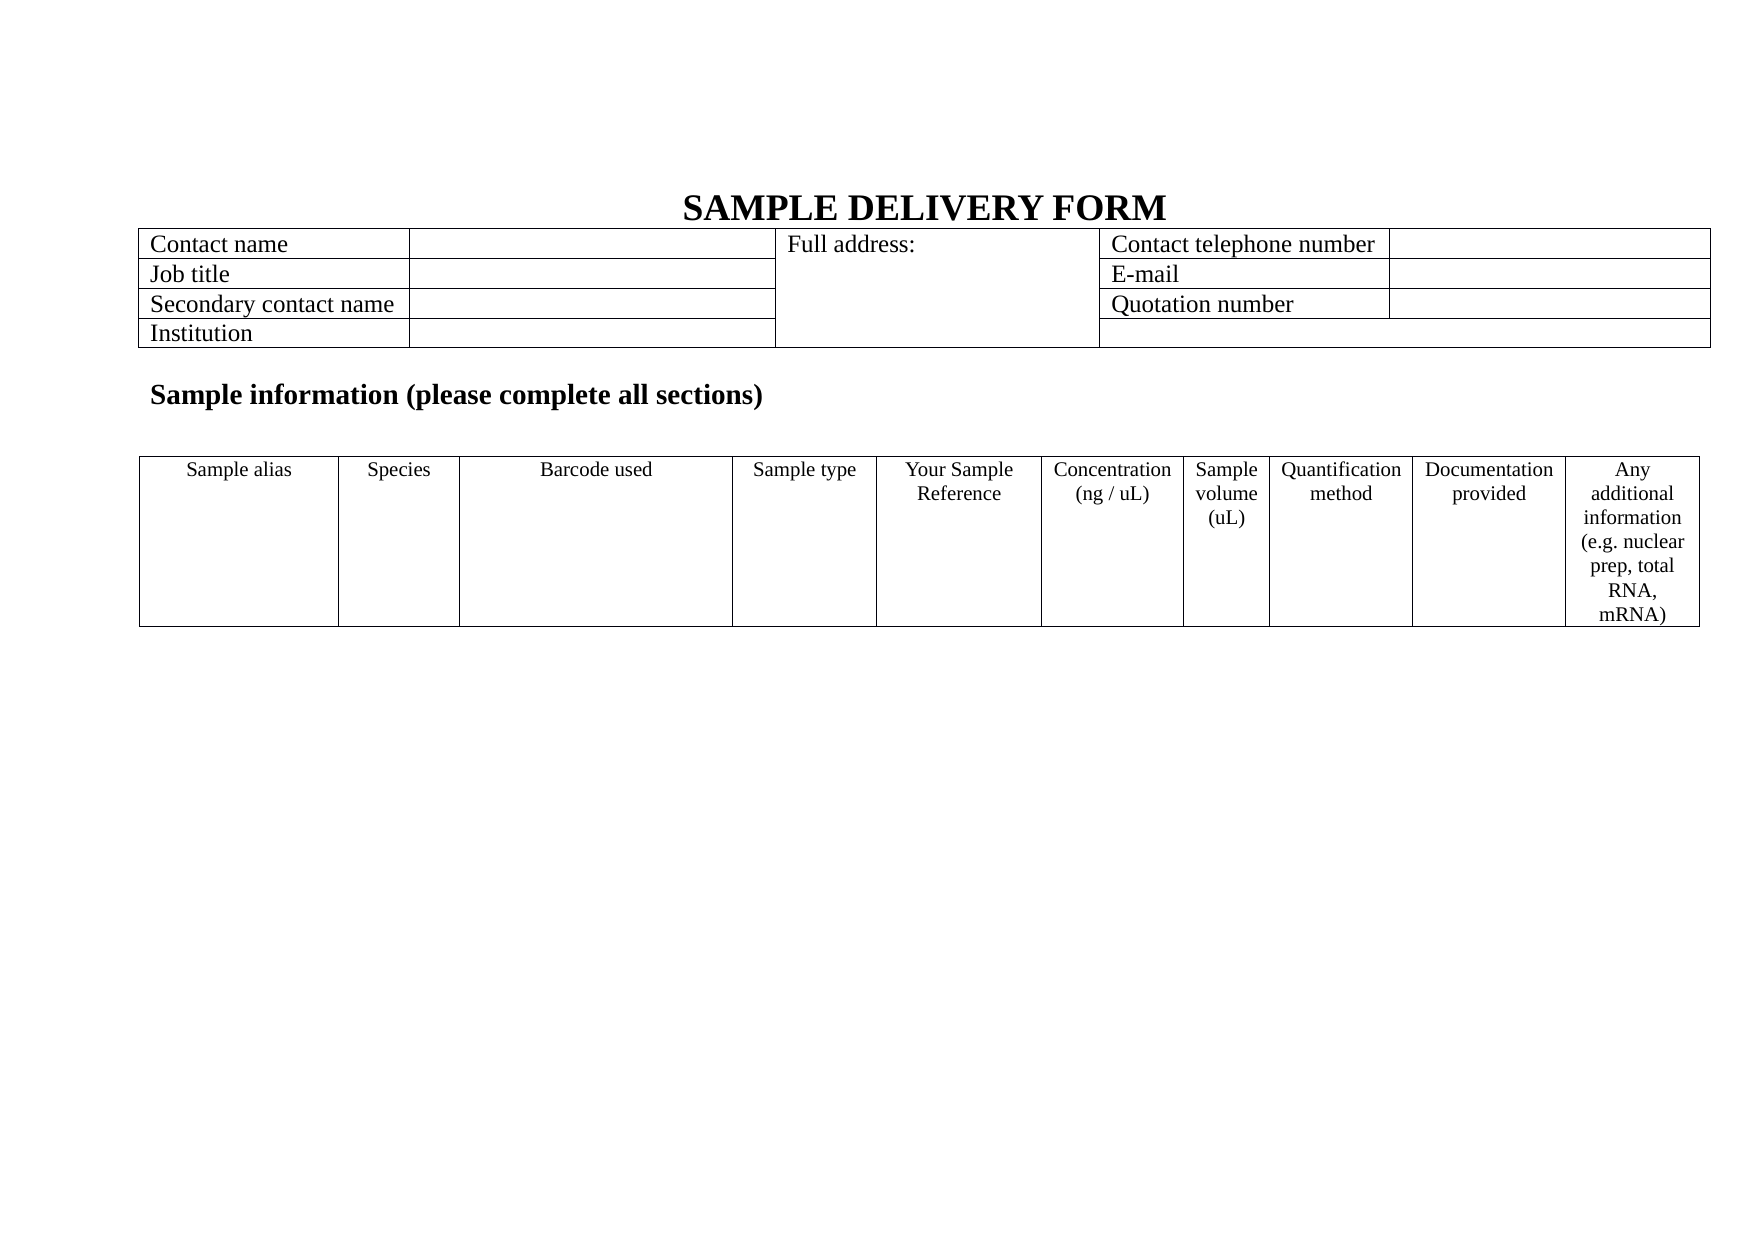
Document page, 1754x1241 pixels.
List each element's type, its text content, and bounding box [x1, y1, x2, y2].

table_cell [1390, 259, 1710, 288]
table_cell Job title [139, 259, 409, 288]
table_header [1390, 229, 1710, 258]
text SAMPLE DELIVERY FORM [150, 185, 1699, 228]
table_cell [1100, 319, 1710, 347]
table_cell Quotation number [1100, 289, 1389, 317]
table_header Any additional information (e.g. nuclear prep, total RNA, mRNA) [1566, 457, 1699, 626]
table_cell E-mail [1100, 259, 1389, 288]
table_cell [410, 259, 775, 288]
table_header Species [339, 457, 459, 626]
table_header [410, 229, 775, 258]
table_header Documentation provided [1413, 457, 1565, 626]
table_cell Secondary contact name [139, 289, 409, 317]
table_header Quantification method [1270, 457, 1412, 626]
table_header Sample type [733, 457, 876, 626]
table_header Sample alias [140, 457, 338, 626]
text Sample information (please complete all sections) [150, 377, 1699, 411]
table_header Contact telephone number [1100, 229, 1389, 258]
table_cell [410, 289, 775, 317]
table_cell [1390, 289, 1710, 317]
table_header Contact name [139, 229, 409, 258]
table_header Concentration (ng / uL) [1042, 457, 1183, 626]
table_header Sample volume (uL) [1184, 457, 1269, 626]
table_cell Institution [139, 319, 409, 347]
table_header Barcode used [460, 457, 732, 626]
table_header Full address: [776, 229, 1099, 347]
table_header Your Sample Reference [877, 457, 1041, 626]
table_cell [410, 319, 775, 347]
